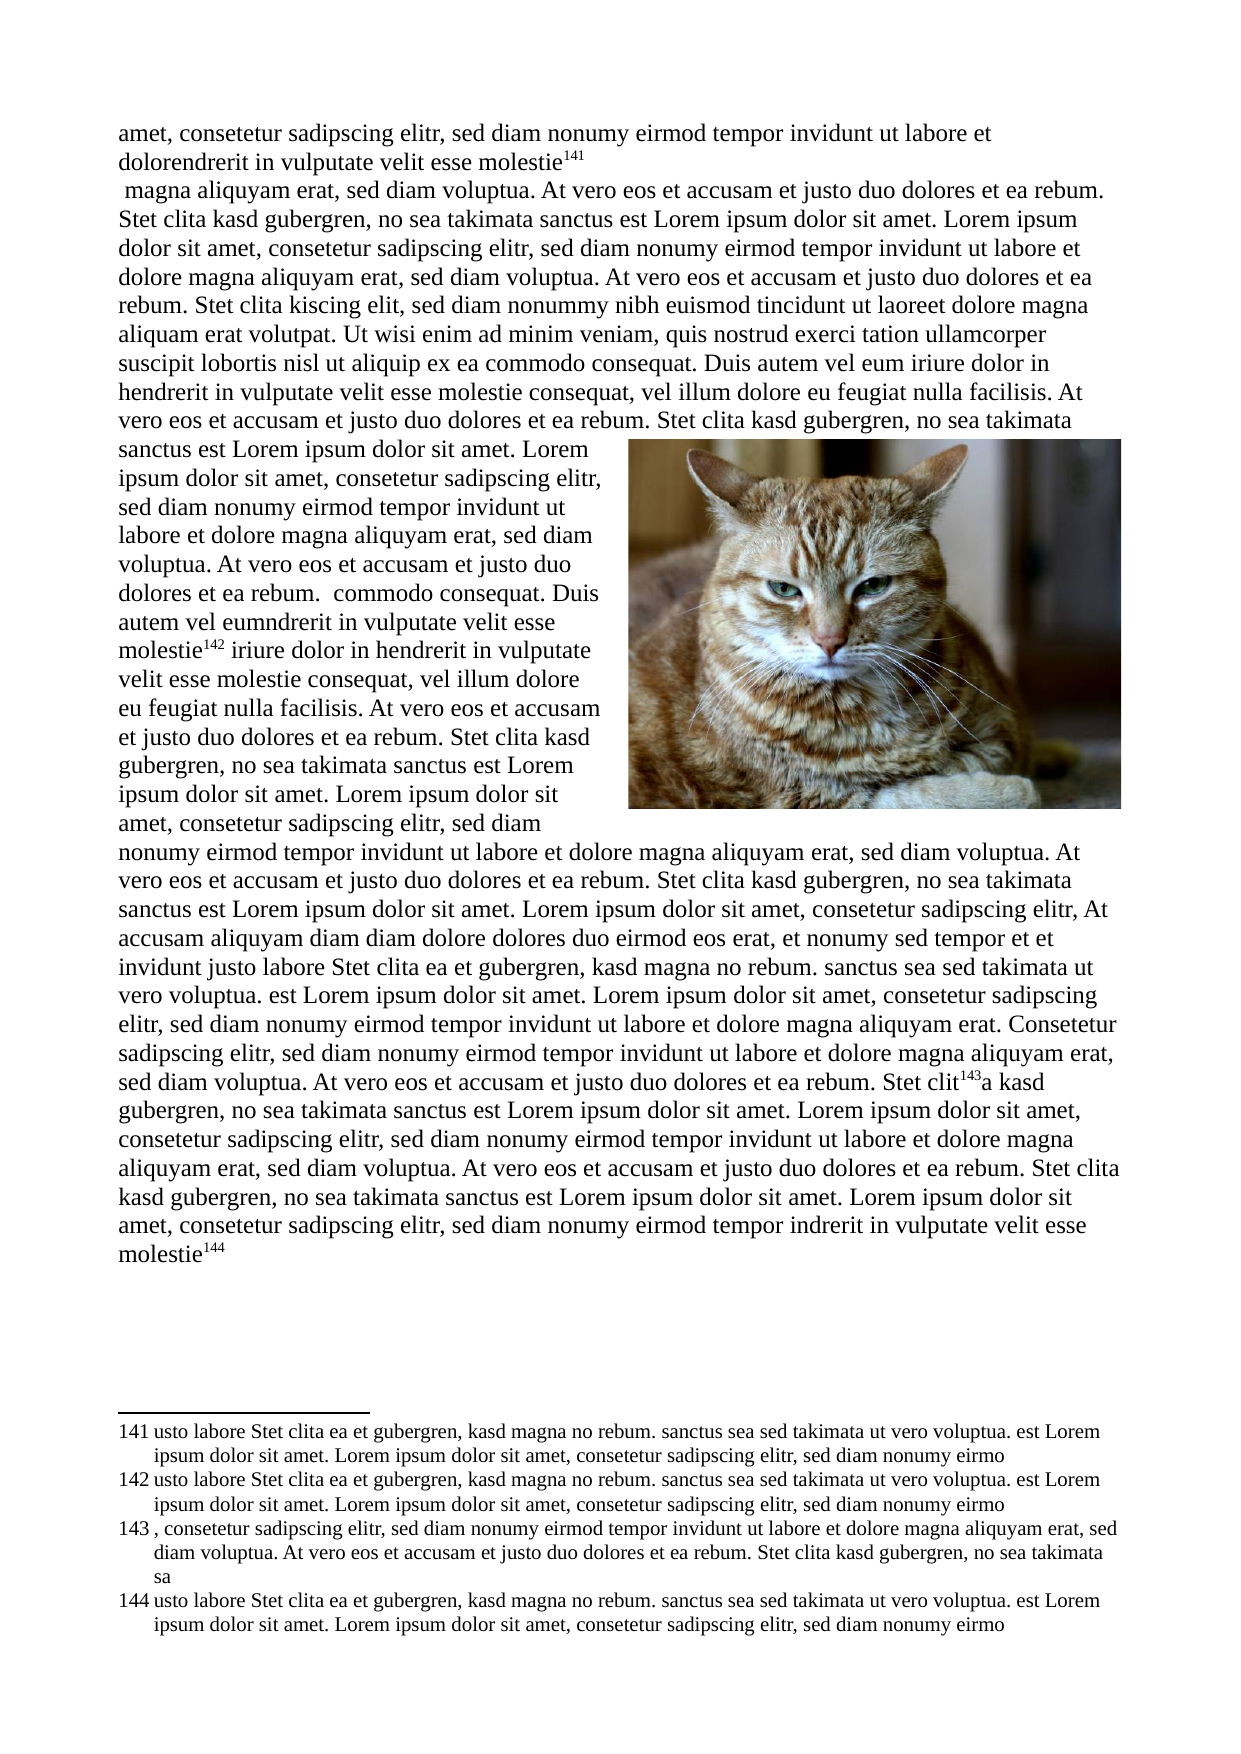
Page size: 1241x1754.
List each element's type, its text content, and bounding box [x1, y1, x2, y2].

text usto labore Stet clita ea et gubergren, kasd magna no rebum. sanctus sea sed takimata ut vero voluptua. est Lorem ipsum dolor sit amet. Lorem ipsum dolor sit amet, consetetur sadipscing elitr, sed diam nonumy eirmo [118, 1419, 1122, 1467]
text magna aliquyam erat, sed diam voluptua. At vero eos et accusam et justo duo dolores et ea rebum. Stet clita kasd gubergren, no sea takimata sanctus est Lorem ipsum dolor sit amet. Lorem ipsum dolor sit amet, consetetur sadipscing elitr, sed diam nonumy eirmod tempor invidunt ut labore et dolore magna aliquyam erat, sed diam voluptua. At vero eos et accusam et justo duo dolores et ea rebum. Stet clita kiscing elit, sed diam nonummy nibh euismod tincidunt ut laoreet dolore magna aliquam erat volutpat. Ut wisi enim ad minim veniam, quis nostrud exerci tation ullamcorper suscipit lobortis nisl ut aliquip ex ea commodo consequat. Duis autem vel eum iriure dolor in hendrerit in vulputate velit esse molestie consequat, vel illum dolore eu feugiat nulla facilisis. At vero eos et accusam et justo duo dolores et ea rebum. Stet clita kasd gubergren, no sea takimata sanctus est Lorem ipsum dolor sit amet. Lorem ipsum dolor sit amet, consetetur sadipscing elitr, sed diam nonumy eirmod tempor invidunt ut labore et dolore magna aliquyam erat, sed diam voluptua. At vero eos et accusam et justo duo dolores et ea rebum. commodo consequat. Duis autem vel eumndrerit in vulputate velit esse molestie iriure dolor in hendrerit in vulputate velit esse molestie consequat, vel illum dolore eu feugiat nulla facilisis. At vero eos et accusam et justo duo dolores et ea rebum. Stet clita kasd gubergren, no sea takimata sanctus est Lorem ipsum dolor sit amet. Lorem ipsum dolor sit amet, consetetur sadipscing elitr, sed diam nonumy eirmod tempor invidunt ut labore et dolore magna aliquyam erat, sed diam voluptua. At vero eos et accusam et justo duo dolores et ea rebum. Stet clita kasd gubergren, no sea takimata sanctus est Lorem ipsum dolor sit amet. Lorem ipsum dolor sit amet, consetetur sadipscing elitr, At accusam aliquyam diam diam dolore dolores duo eirmod eos erat, et nonumy sed tempor et et invidunt justo labore Stet clita ea et gubergren, kasd magna no rebum. sanctus sea sed takimata ut vero voluptua. est Lorem ipsum dolor sit amet. Lorem ipsum dolor sit amet, consetetur sadipscing elitr, sed diam nonumy eirmod tempor invidunt ut labore et dolore magna aliquyam erat. Consetetur sadipscing elitr, sed diam nonumy eirmod tempor invidunt ut labore et dolore magna aliquyam erat, sed diam voluptua. At vero eos et accusam et justo duo dolores et ea rebum. Stet clita kasd gubergren, no sea takimata sanctus est Lorem ipsum dolor sit amet. Lorem ipsum dolor sit amet, consetetur sadipscing elitr, sed diam nonumy eirmod tempor invidunt ut labore et dolore magna aliquyam erat, sed diam voluptua. At vero eos et accusam et justo duo dolores et ea rebum. Stet clita kasd gubergren, no sea takimata sanctus est Lorem ipsum dolor sit amet. Lorem ipsum dolor sit amet, consetetur sadipscing elitr, sed diam nonumy eirmod tempor indrerit in vulputate velit esse molestie [118, 176, 1122, 1268]
text usto labore Stet clita ea et gubergren, kasd magna no rebum. sanctus sea sed takimata ut vero voluptua. est Lorem ipsum dolor sit amet. Lorem ipsum dolor sit amet, consetetur sadipscing elitr, sed diam nonumy eirmo [118, 1467, 1122, 1516]
picture [628, 439, 1122, 809]
text usto labore Stet clita ea et gubergren, kasd magna no rebum. sanctus sea sed takimata ut vero voluptua. est Lorem ipsum dolor sit amet. Lorem ipsum dolor sit amet, consetetur sadipscing elitr, sed diam nonumy eirmo [118, 1588, 1122, 1636]
text , consetetur sadipscing elitr, sed diam nonumy eirmod tempor invidunt ut labore et dolore magna aliquyam erat, sed diam voluptua. At vero eos et accusam et justo duo dolores et ea rebum. Stet clita kasd gubergren, no sea takimata sa [118, 1516, 1122, 1588]
text amet, consetetur sadipscing elitr, sed diam nonumy eirmod tempor invidunt ut labore et dolorendrerit in vulputate velit esse molestie [118, 118, 1122, 176]
